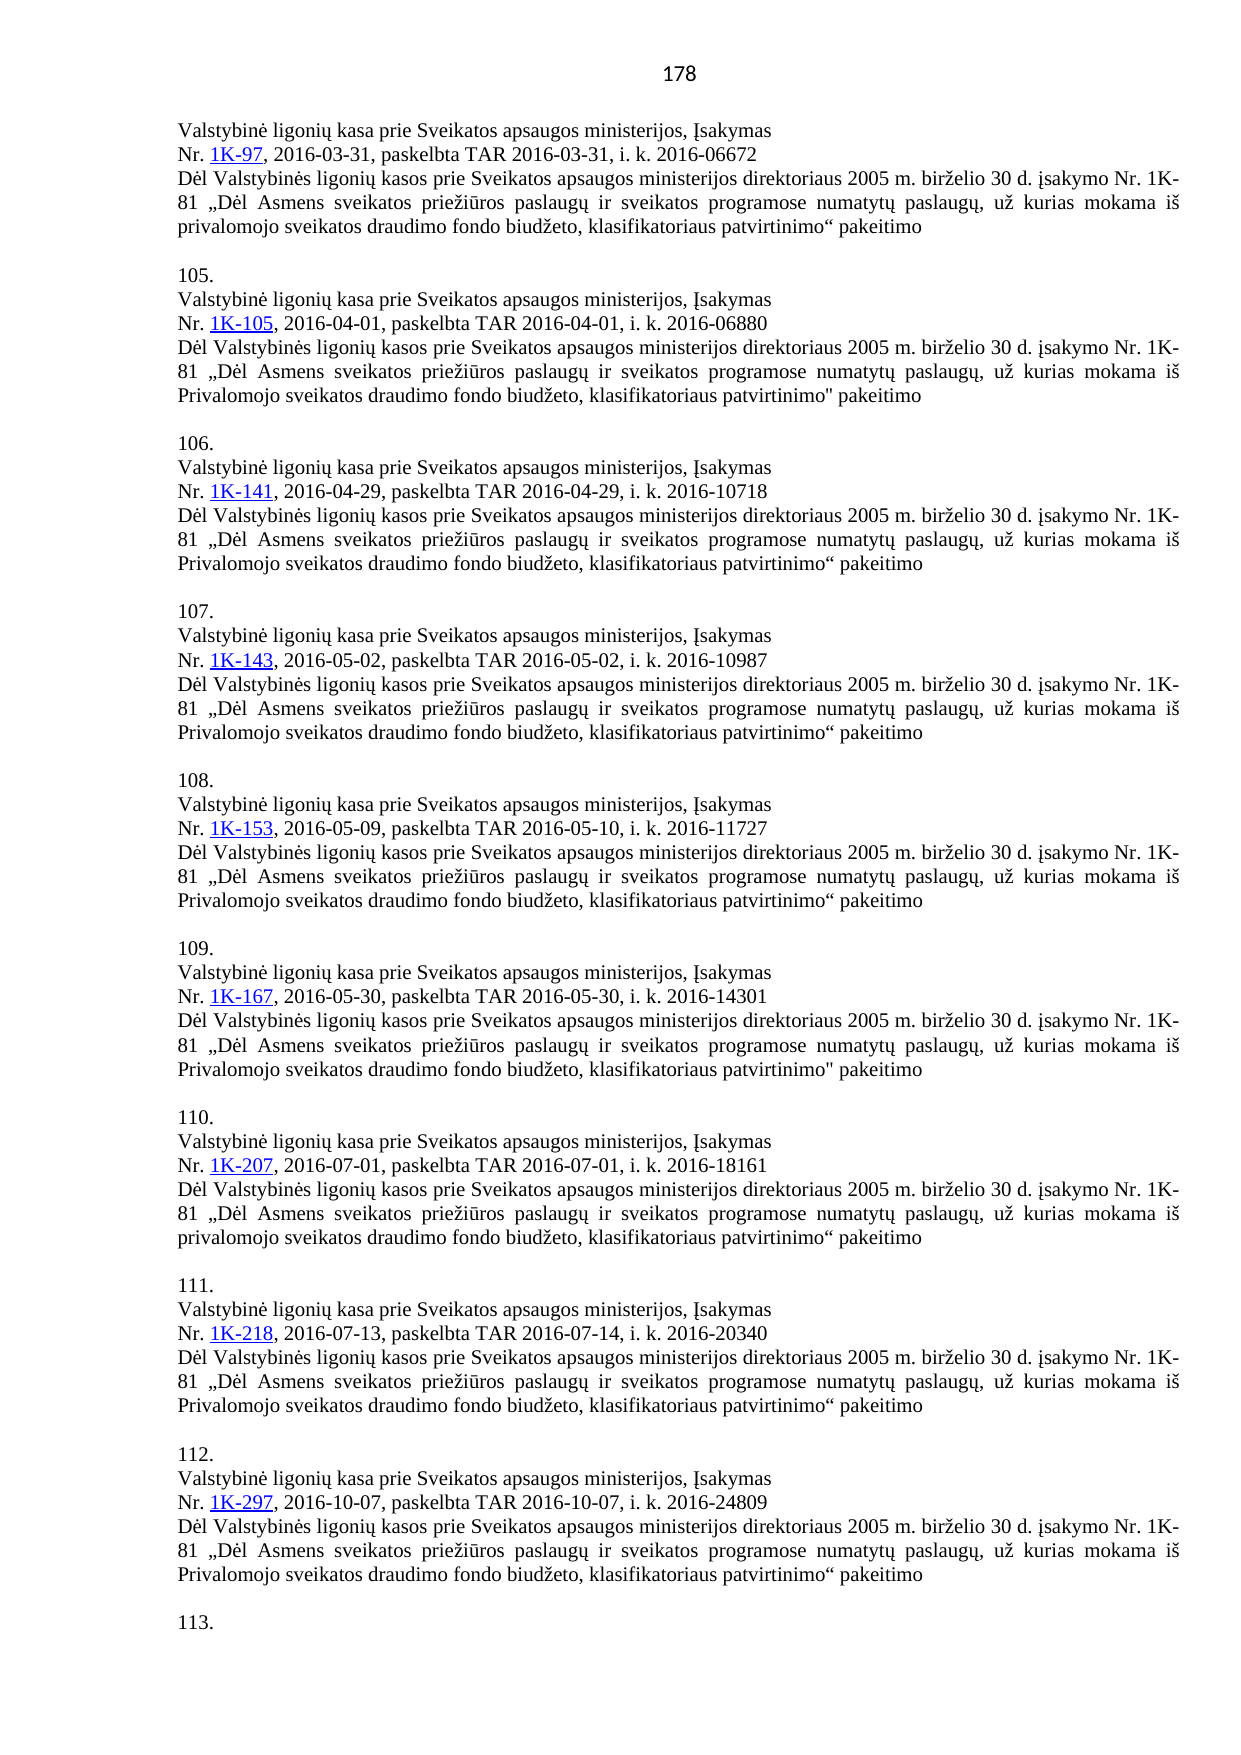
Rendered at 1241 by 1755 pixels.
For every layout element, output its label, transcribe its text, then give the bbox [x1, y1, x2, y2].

text Dėl Valstybinės ligonių kasos prie Sveikatos apsaugos ministerijos direktoriaus 2005 m. birželio 30 d. įsakymo Nr. 1K-81 „Dėl Asmens sveikatos priežiūros paslaugų ir sveikatos programose numatytų paslaugų, už kurias mokama iš Privalomojo sveikatos draudimo fondo biudžeto, klasifikatoriaus patvirtinimo'' pakeitimo [177, 335, 1181, 407]
text 108. [177, 768, 1181, 792]
text Nr. 1K-297, 2016-10-07, paskelbta TAR 2016-10-07, i. k. 2016-24809 [177, 1490, 1181, 1514]
text Valstybinė ligonių kasa prie Sveikatos apsaugos ministerijos, Įsakymas [177, 1129, 1181, 1153]
text Valstybinė ligonių kasa prie Sveikatos apsaugos ministerijos, Įsakymas [177, 1297, 1181, 1321]
text Valstybinė ligonių kasa prie Sveikatos apsaugos ministerijos, Įsakymas [177, 1466, 1181, 1490]
text Nr. 1K-141, 2016-04-29, paskelbta TAR 2016-04-29, i. k. 2016-10718 [177, 479, 1181, 503]
text Nr. 1K-105, 2016-04-01, paskelbta TAR 2016-04-01, i. k. 2016-06880 [177, 311, 1181, 335]
text 106. [177, 431, 1181, 455]
text 110. [177, 1105, 1181, 1129]
text Valstybinė ligonių kasa prie Sveikatos apsaugos ministerijos, Įsakymas [177, 118, 1181, 142]
text 113. [177, 1610, 1181, 1634]
text Nr. 1K-207, 2016-07-01, paskelbta TAR 2016-07-01, i. k. 2016-18161 [177, 1153, 1181, 1177]
text Nr. 1K-167, 2016-05-30, paskelbta TAR 2016-05-30, i. k. 2016-14301 [177, 984, 1181, 1008]
text Dėl Valstybinės ligonių kasos prie Sveikatos apsaugos ministerijos direktoriaus 2005 m. birželio 30 d. įsakymo Nr. 1K-81 „Dėl Asmens sveikatos priežiūros paslaugų ir sveikatos programose numatytų paslaugų, už kurias mokama iš Privalomojo sveikatos draudimo fondo biudžeto, klasifikatoriaus patvirtinimo“ pakeitimo [177, 840, 1181, 912]
text Nr. 1K-97, 2016-03-31, paskelbta TAR 2016-03-31, i. k. 2016-06672 [177, 142, 1181, 166]
text Valstybinė ligonių kasa prie Sveikatos apsaugos ministerijos, Įsakymas [177, 792, 1181, 816]
text 112. [177, 1442, 1181, 1466]
text 109. [177, 936, 1181, 960]
text 107. [177, 599, 1181, 623]
text Dėl Valstybinės ligonių kasos prie Sveikatos apsaugos ministerijos direktoriaus 2005 m. birželio 30 d. įsakymo Nr. 1K-81 „Dėl Asmens sveikatos priežiūros paslaugų ir sveikatos programose numatytų paslaugų, už kurias mokama iš privalomojo sveikatos draudimo fondo biudžeto, klasifikatoriaus patvirtinimo“ pakeitimo [177, 1177, 1181, 1249]
text 105. [177, 262, 1181, 287]
text Nr. 1K-218, 2016-07-13, paskelbta TAR 2016-07-14, i. k. 2016-20340 [177, 1321, 1181, 1345]
text Dėl Valstybinės ligonių kasos prie Sveikatos apsaugos ministerijos direktoriaus 2005 m. birželio 30 d. įsakymo Nr. 1K-81 „Dėl Asmens sveikatos priežiūros paslaugų ir sveikatos programose numatytų paslaugų, už kurias mokama iš privalomojo sveikatos draudimo fondo biudžeto, klasifikatoriaus patvirtinimo“ pakeitimo [177, 166, 1181, 238]
text Dėl Valstybinės ligonių kasos prie Sveikatos apsaugos ministerijos direktoriaus 2005 m. birželio 30 d. įsakymo Nr. 1K-81 „Dėl Asmens sveikatos priežiūros paslaugų ir sveikatos programose numatytų paslaugų, už kurias mokama iš Privalomojo sveikatos draudimo fondo biudžeto, klasifikatoriaus patvirtinimo“ pakeitimo [177, 1514, 1181, 1586]
text Dėl Valstybinės ligonių kasos prie Sveikatos apsaugos ministerijos direktoriaus 2005 m. birželio 30 d. įsakymo Nr. 1K-81 „Dėl Asmens sveikatos priežiūros paslaugų ir sveikatos programose numatytų paslaugų, už kurias mokama iš Privalomojo sveikatos draudimo fondo biudžeto, klasifikatoriaus patvirtinimo" pakeitimo [177, 1008, 1181, 1081]
text Nr. 1K-143, 2016-05-02, paskelbta TAR 2016-05-02, i. k. 2016-10987 [177, 647, 1181, 672]
text Valstybinė ligonių kasa prie Sveikatos apsaugos ministerijos, Įsakymas [177, 960, 1181, 984]
text Nr. 1K-153, 2016-05-09, paskelbta TAR 2016-05-10, i. k. 2016-11727 [177, 816, 1181, 840]
text Dėl Valstybinės ligonių kasos prie Sveikatos apsaugos ministerijos direktoriaus 2005 m. birželio 30 d. įsakymo Nr. 1K-81 „Dėl Asmens sveikatos priežiūros paslaugų ir sveikatos programose numatytų paslaugų, už kurias mokama iš Privalomojo sveikatos draudimo fondo biudžeto, klasifikatoriaus patvirtinimo“ pakeitimo [177, 503, 1181, 575]
text Valstybinė ligonių kasa prie Sveikatos apsaugos ministerijos, Įsakymas [177, 623, 1181, 647]
text Dėl Valstybinės ligonių kasos prie Sveikatos apsaugos ministerijos direktoriaus 2005 m. birželio 30 d. įsakymo Nr. 1K-81 „Dėl Asmens sveikatos priežiūros paslaugų ir sveikatos programose numatytų paslaugų, už kurias mokama iš Privalomojo sveikatos draudimo fondo biudžeto, klasifikatoriaus patvirtinimo“ pakeitimo [177, 1345, 1181, 1417]
text Valstybinė ligonių kasa prie Sveikatos apsaugos ministerijos, Įsakymas [177, 287, 1181, 311]
text 111. [177, 1273, 1181, 1297]
text Valstybinė ligonių kasa prie Sveikatos apsaugos ministerijos, Įsakymas [177, 455, 1181, 479]
text Dėl Valstybinės ligonių kasos prie Sveikatos apsaugos ministerijos direktoriaus 2005 m. birželio 30 d. įsakymo Nr. 1K-81 „Dėl Asmens sveikatos priežiūros paslaugų ir sveikatos programose numatytų paslaugų, už kurias mokama iš Privalomojo sveikatos draudimo fondo biudžeto, klasifikatoriaus patvirtinimo“ pakeitimo [177, 672, 1181, 744]
